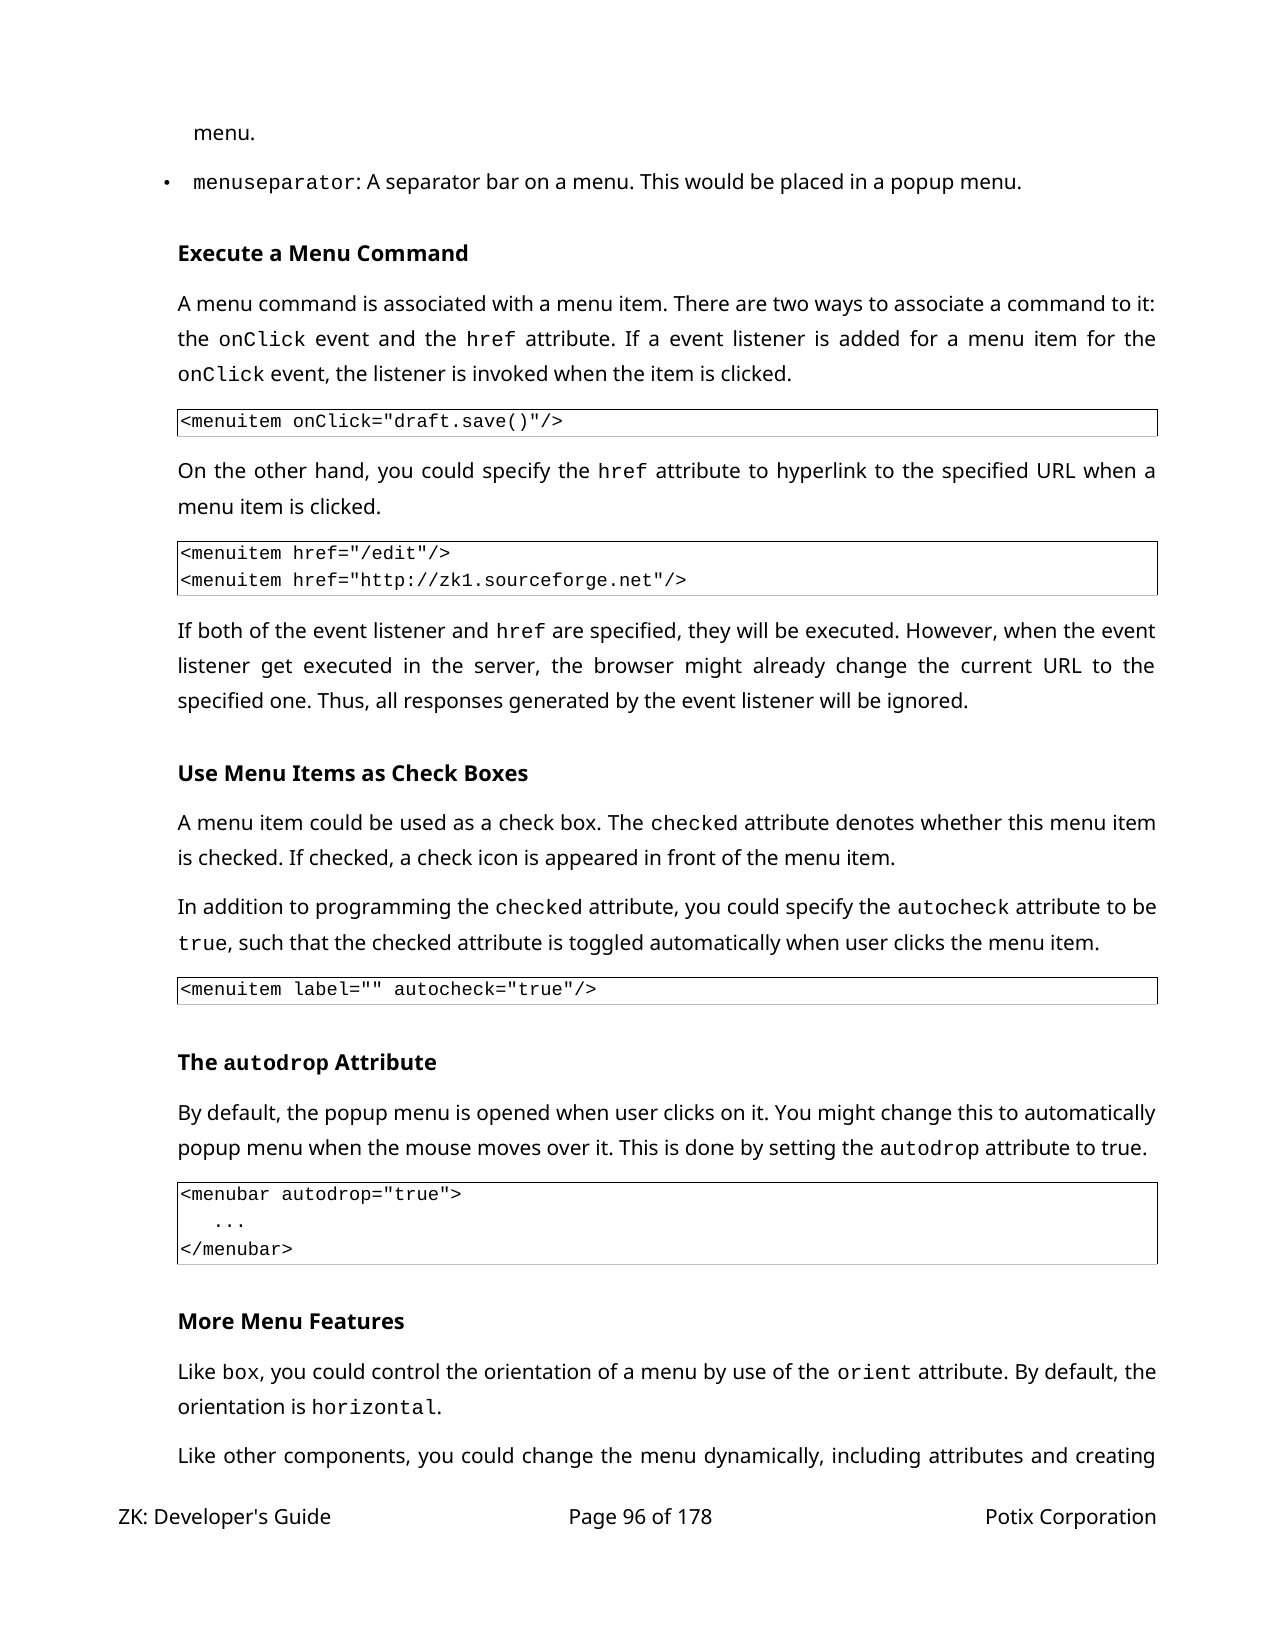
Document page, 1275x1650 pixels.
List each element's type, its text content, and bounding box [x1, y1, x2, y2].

text <menubar autodrop="true"> [178, 1183, 1157, 1206]
text A menu item could be used as a check box. The checked attribute denotes whether this menu item is checked. If checked, a check icon is appeared in front of the menu item. [177, 808, 1157, 872]
subtitle Use Menu Items as Check Boxes [177, 757, 1157, 787]
text If both of the event listener and href are specified, they will be executed. However, when the event listener get executed in the server, the browser might already change the current URL to the specified one. Thus, all responses generated by the event listener will be ignored. [177, 616, 1157, 715]
text <menuitem href="http://zk1.sourceforge.net"/> [178, 568, 1157, 595]
subtitle The autodrop Attribute [177, 1047, 1157, 1077]
text On the other hand, you could specify the href attribute to hyperlink to the specified URL when a menu item is clicked. [177, 456, 1157, 520]
text <menuitem href="/edit"/> [178, 542, 1157, 565]
text Like other components, you could change the menu dynamically, including attributes and creating [177, 1441, 1157, 1470]
text By default, the popup menu is opened when user clicks on it. You might change this to automatically popup menu when the mouse moves over it. This is done by setting the autodrop attribute to true. [177, 1098, 1157, 1161]
text Like box, you could control the orientation of a menu by use of the orient attribute. By default, the orientation is horizontal. [177, 1357, 1157, 1421]
text ... [178, 1209, 1157, 1233]
subtitle More Menu Features [177, 1306, 1157, 1336]
text <menuitem label="" autocheck="true"/> [178, 978, 1157, 1004]
subtitle Execute a Menu Command [177, 238, 1157, 268]
list menuseparator: A separator bar on a menu. This would be placed in a popup menu. [164, 167, 1157, 196]
list menu. [164, 118, 1157, 146]
text <menuitem onClick="draft.save()"/> [178, 410, 1157, 436]
text In addition to programming the checked attribute, you could specify the autocheck attribute to be true, such that the checked attribute is toggled automatically when user clicks the menu item. [177, 892, 1157, 956]
text </menubar> [178, 1236, 1157, 1264]
text A menu command is associated with a menu item. There are two ways to associate a command to it: the onClick event and the href attribute. If a event listener is added for a menu item for the onClick event, the listener is invoked when the item is clicked. [177, 289, 1157, 388]
